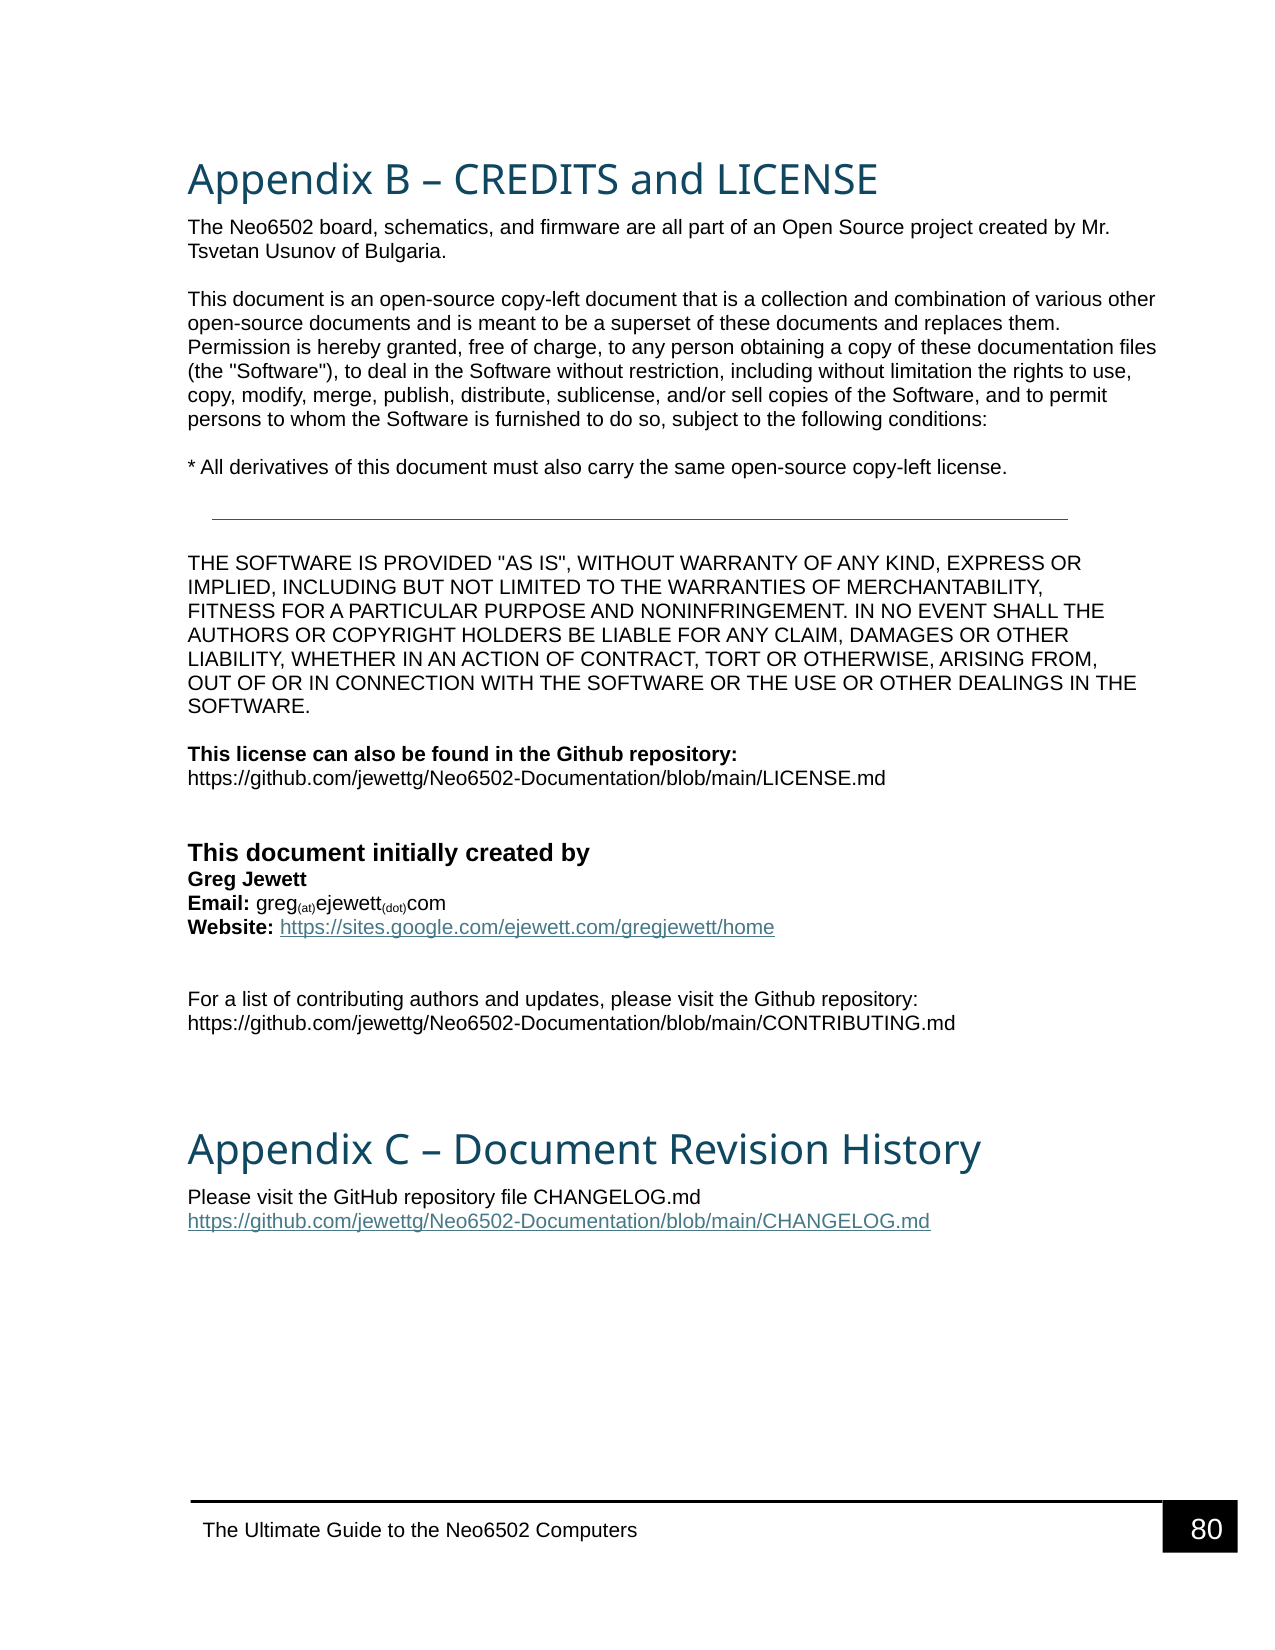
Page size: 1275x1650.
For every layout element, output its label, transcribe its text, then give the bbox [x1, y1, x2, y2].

text AUTHORS OR COPYRIGHT HOLDERS BE LIABLE FOR ANY CLAIM, DAMAGES OR OTHER [187, 622, 1162, 646]
text THE SOFTWARE IS PROVIDED "AS IS", WITHOUT WARRANTY OF ANY KIND, EXPRESS OR [187, 551, 1162, 574]
text This document initially created by [187, 838, 1162, 867]
text * All derivatives of this document must also carry the same open-source copy-left license. [187, 455, 1162, 479]
text Please visit the GitHub repository file CHANGELOG.md [187, 1185, 1162, 1209]
text FITNESS FOR A PARTICULAR PURPOSE AND NONINFRINGEMENT. IN NO EVENT SHALL THE [187, 598, 1162, 622]
text https://github.com/jewettg/Neo6502-Documentation/blob/main/CONTRIBUTING.md [187, 1011, 1162, 1034]
text https://github.com/jewettg/Neo6502-Documentation/blob/main/CHANGELOG.md [187, 1209, 1162, 1233]
text This license can also be found in the Github repository: https://github.com/jewettg/Neo6502-Documentation/blob/main/LICENSE.md [187, 742, 1162, 790]
text IMPLIED, INCLUDING BUT NOT LIMITED TO THE WARRANTIES OF MERCHANTABILITY, [187, 574, 1162, 598]
text For a list of contributing authors and updates, please visit the Github repository: [187, 987, 1162, 1011]
subtitle Appendix B – CREDITS and LICENSE [187, 150, 1162, 207]
text The Neo6502 board, schematics, and firmware are all part of an Open Source project created by Mr. Tsvetan Usunov of Bulgaria. [187, 215, 1162, 263]
text This document is an open-source copy-left document that is a collection and combination of various other open-source documents and is meant to be a superset of these documents and replaces them. Permission is hereby granted, free of charge, to any person obtaining a copy of these documentation files (the "Software"), to deal in the Software without restriction, including without limitation the rights to use, copy, modify, merge, publish, distribute, sublicense, and/or sell copies of the Software, and to permit persons to whom the Software is furnished to do so, subject to the following conditions: [187, 287, 1162, 431]
subtitle Appendix C – Document Revision History [187, 1120, 1162, 1177]
text Greg Jewett Email: greg(at)ejewett(dot)com Website: https://sites.google.com/ejewett.com/gregjewett/home [187, 867, 1162, 939]
text SOFTWARE. [187, 694, 1162, 718]
text OUT OF OR IN CONNECTION WITH THE SOFTWARE OR THE USE OR OTHER DEALINGS IN THE [187, 670, 1162, 694]
text LIABILITY, WHETHER IN AN ACTION OF CONTRACT, TORT OR OTHERWISE, ARISING FROM, [187, 646, 1162, 670]
